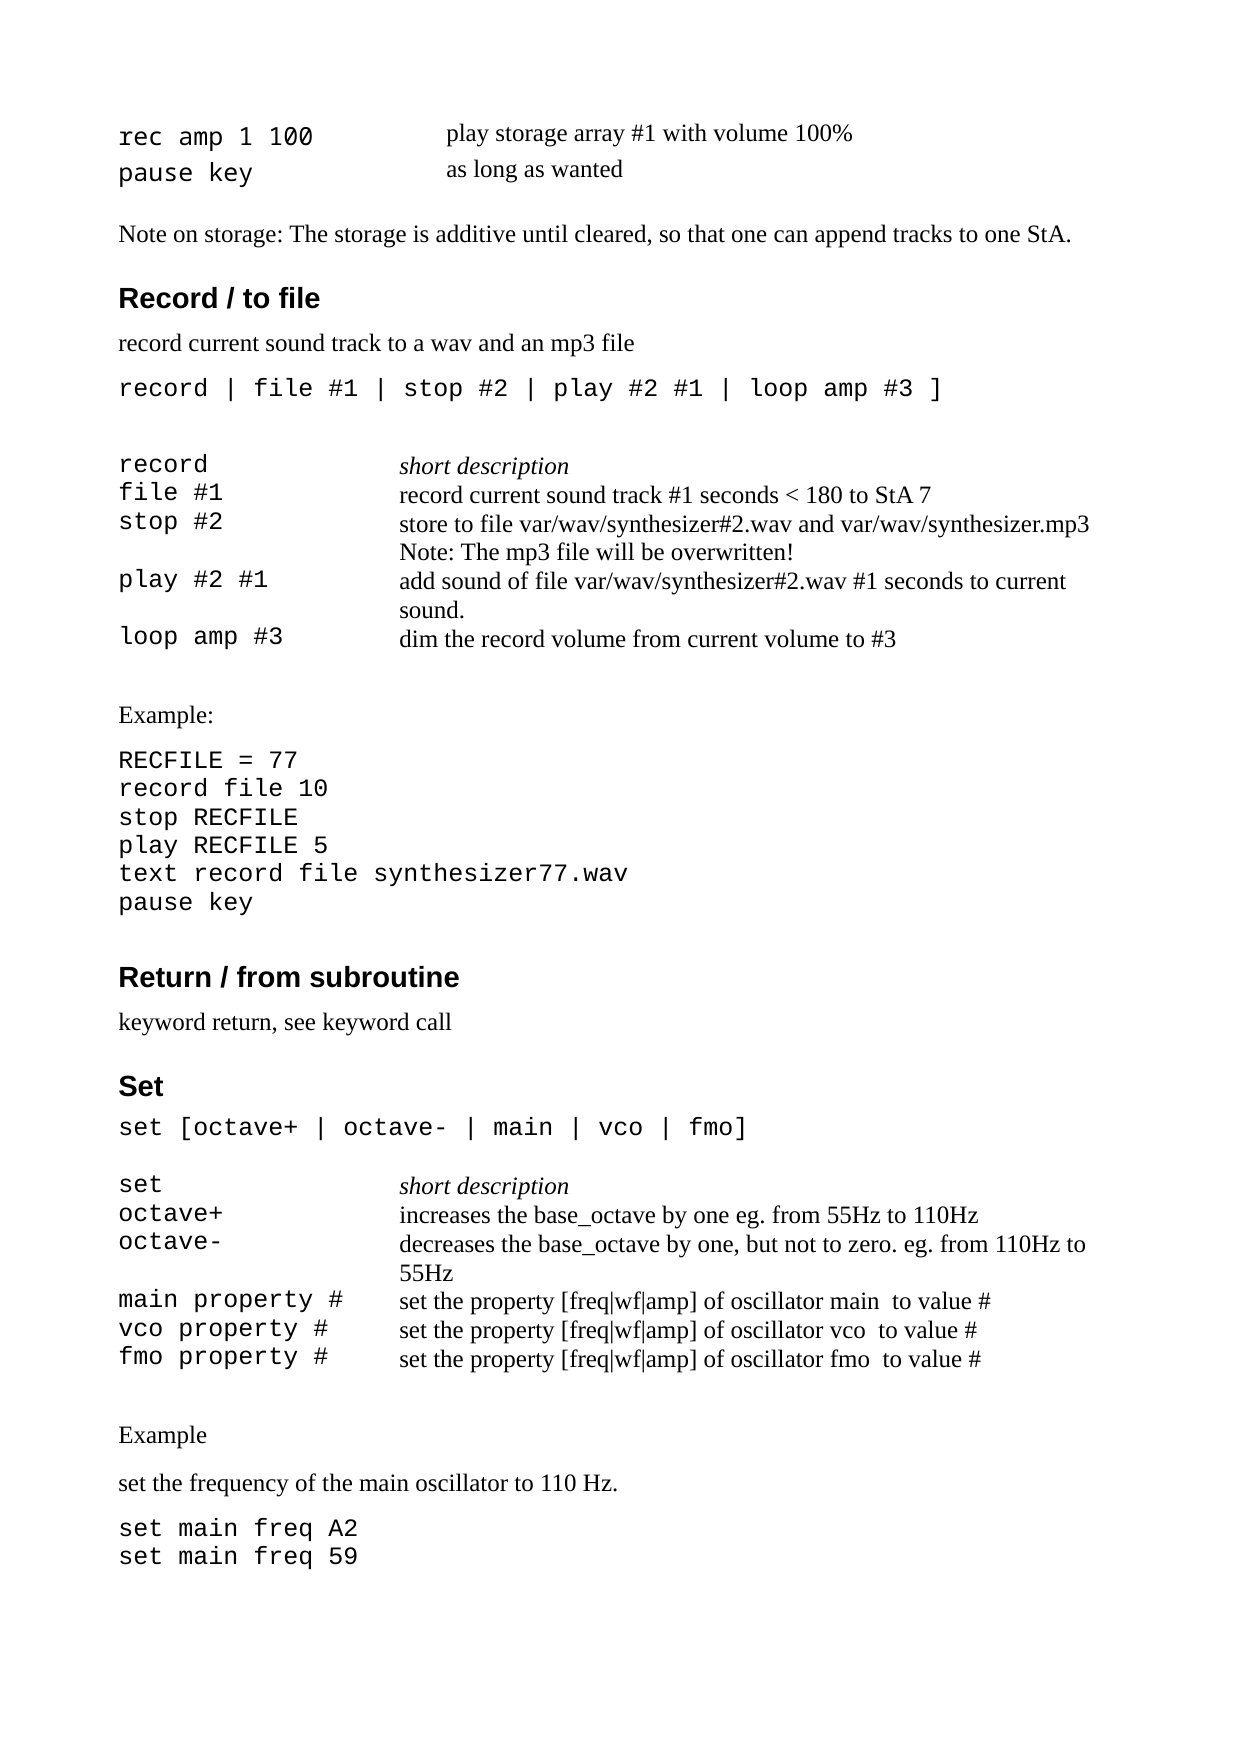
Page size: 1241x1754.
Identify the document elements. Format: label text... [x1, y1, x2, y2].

table_cell stop #2 [118, 509, 399, 566]
subtitle Set [118, 1069, 1122, 1102]
table_cell set the property [freq|wf|amp] of oscillator vco to value # [399, 1315, 1122, 1344]
table_header record [118, 451, 399, 480]
text set main freq 59 [118, 1544, 1122, 1572]
table_cell octave- [118, 1229, 399, 1286]
table_cell increases the base_octave by one eg. from 55Hz to 110Hz [399, 1200, 1122, 1229]
table_cell set the property [freq|wf|amp] of oscillator main to value # [399, 1286, 1122, 1315]
text set the frequency of the main oscillator to 110 Hz. [118, 1468, 1122, 1497]
table_cell set the property [freq|wf|amp] of oscillator fmo to value # [399, 1344, 1122, 1373]
table_cell rec amp 1 100 [118, 118, 446, 154]
text Note on storage: The storage is additive until cleared, so that one can append tracks to one StA. [118, 219, 1122, 248]
table_header set [118, 1171, 399, 1200]
table_cell pause key [118, 154, 446, 191]
text set main freq A2 [118, 1516, 1122, 1544]
text record | file #1 | stop #2 | play #2 #1 | loop amp #3 ] [118, 375, 1122, 403]
table_cell loop amp #3 [118, 624, 399, 652]
text pause key [118, 889, 1122, 918]
table_cell file #1 [118, 480, 399, 509]
table_cell dim the record volume from current volume to #3 [399, 624, 1122, 652]
table_cell record current sound track #1 seconds < 180 to StA 7 [399, 480, 1122, 509]
table_cell add sound of file var/wav/synthesizer#2.wav #1 seconds to current sound. [399, 566, 1122, 624]
text set [octave+ | octave- | main | vco | fmo] [118, 1115, 1122, 1143]
table_cell decreases the base_octave by one, but not to zero. eg. from 110Hz to 55Hz [399, 1229, 1122, 1286]
text RECFILE = 77 [118, 748, 1122, 776]
text Example [118, 1420, 1122, 1449]
text Example: [118, 700, 1122, 729]
table_header short description [399, 451, 1122, 480]
table_cell octave+ [118, 1200, 399, 1229]
text keyword return, see keyword call [118, 1007, 1122, 1035]
text record file 10 [118, 776, 1122, 804]
text play RECFILE 5 [118, 833, 1122, 861]
table_cell main property # [118, 1286, 399, 1315]
text stop RECFILE [118, 804, 1122, 833]
table_cell play storage array #1 with volume 100% [446, 118, 1122, 154]
text record current sound track to a wav and an mp3 file [118, 328, 1122, 356]
subtitle Return / from subroutine [118, 961, 1122, 994]
subtitle Record / to file [118, 282, 1122, 315]
table_cell fmo property # [118, 1344, 399, 1373]
table_cell store to file var/wav/synthesizer#2.wav and var/wav/synthesizer.mp3 Note: The mp3 file will be overwritten! [399, 509, 1122, 566]
text text record file synthesizer77.wav [118, 861, 1122, 889]
table_cell vco property # [118, 1315, 399, 1344]
table_cell as long as wanted [446, 154, 1122, 191]
table_cell play #2 #1 [118, 566, 399, 624]
table_header short description [399, 1171, 1122, 1200]
